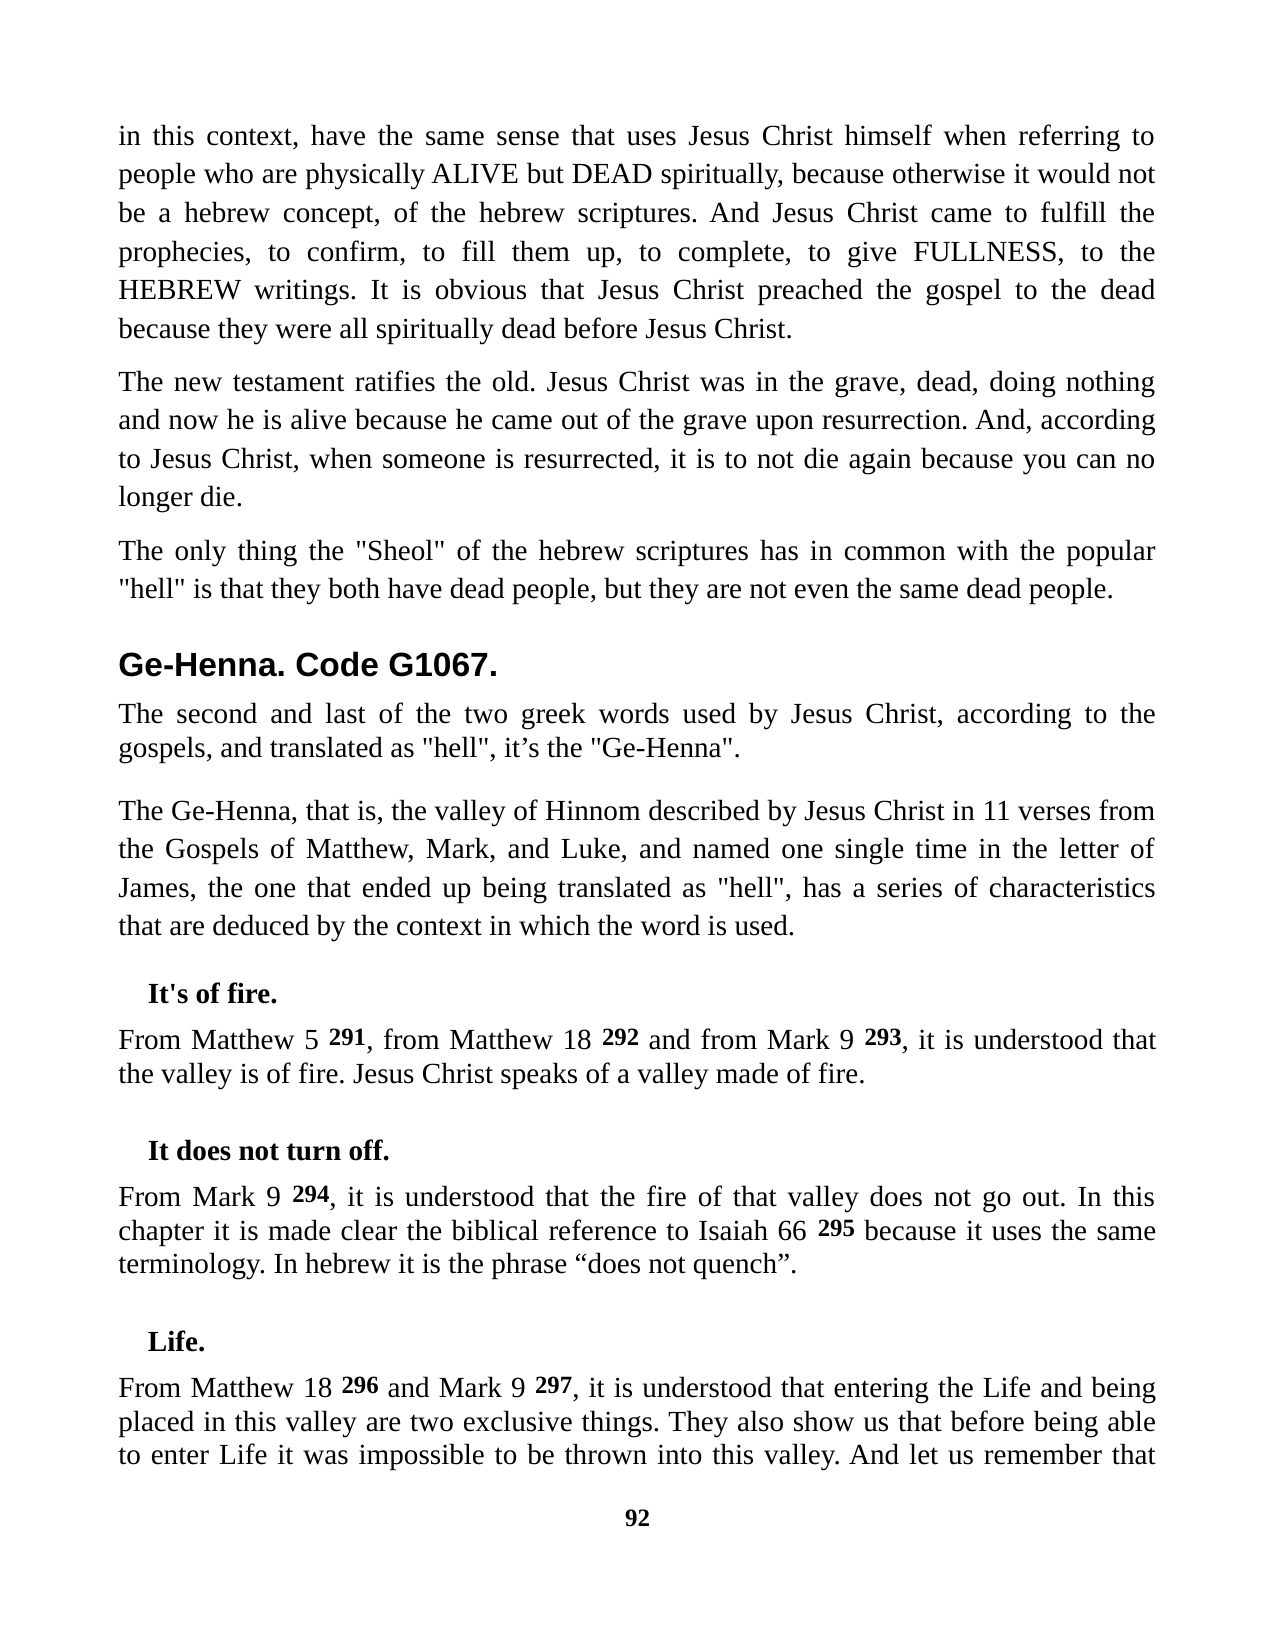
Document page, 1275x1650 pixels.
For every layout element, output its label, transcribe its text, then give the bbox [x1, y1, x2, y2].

text in this context, have the same sense that uses Jesus Christ himself when referring to people who are physically ALIVE but DEAD spiritually, because otherwise it would not be a hebrew concept, of the hebrew scriptures. And Jesus Christ came to fulfill the prophecies, to confirm, to fill them up, to complete, to give FULLNESS, to the HEBREW writings. It is obvious that Jesus Christ preached the gospel to the dead because they were all spiritually dead before Jesus Christ. [118, 118, 1157, 344]
subtitle Ge-Henna. Code G1067. [118, 645, 1157, 684]
text From Mark 9 , it is understood that the fire of that valley does not go out. In this chapter it is made clear the biblical reference to Isaiah 66 because it uses the same terminology. In hebrew it is the phrase “does not quench”. [118, 1179, 1157, 1280]
subtitle It's of fire. [148, 976, 1157, 1010]
text From Matthew 18 and Mark 9 , it is understood that entering the Life and being placed in this valley are two exclusive things. They also show us that before being able to enter Life it was impossible to be thrown into this valley. And let us remember that [118, 1370, 1157, 1471]
text The new testament ratifies the old. Jesus Christ was in the grave, dead, doing nothing and now he is alive because he came out of the grave upon resurrection. And, according to Jesus Christ, when someone is resurrected, it is to not die again because you can no longer die. [118, 364, 1157, 513]
text The second and last of the two greek words used by Jesus Christ, according to the gospels, and translated as "hell", it’s the "Ge-Henna". [118, 696, 1157, 763]
subtitle It does not turn off. [148, 1133, 1157, 1167]
subtitle Life. [148, 1324, 1157, 1358]
text From Matthew 5 , from Matthew 18 and from Mark 9 , it is understood that the valley is of fire. Jesus Christ speaks of a valley made of fire. [118, 1022, 1157, 1089]
text The Ge-Henna, that is, the valley of Hinnom described by Jesus Christ in 11 verses from the Gospels of Matthew, Mark, and Luke, and named one single time in the letter of James, the one that ended up being translated as "hell", has a series of characteristics that are deduced by the context in which the word is used. [118, 793, 1157, 942]
text The only thing the "Sheol" of the hebrew scriptures has in common with the popular "hell" is that they both have dead people, but they are not even the same dead people. [118, 533, 1157, 605]
